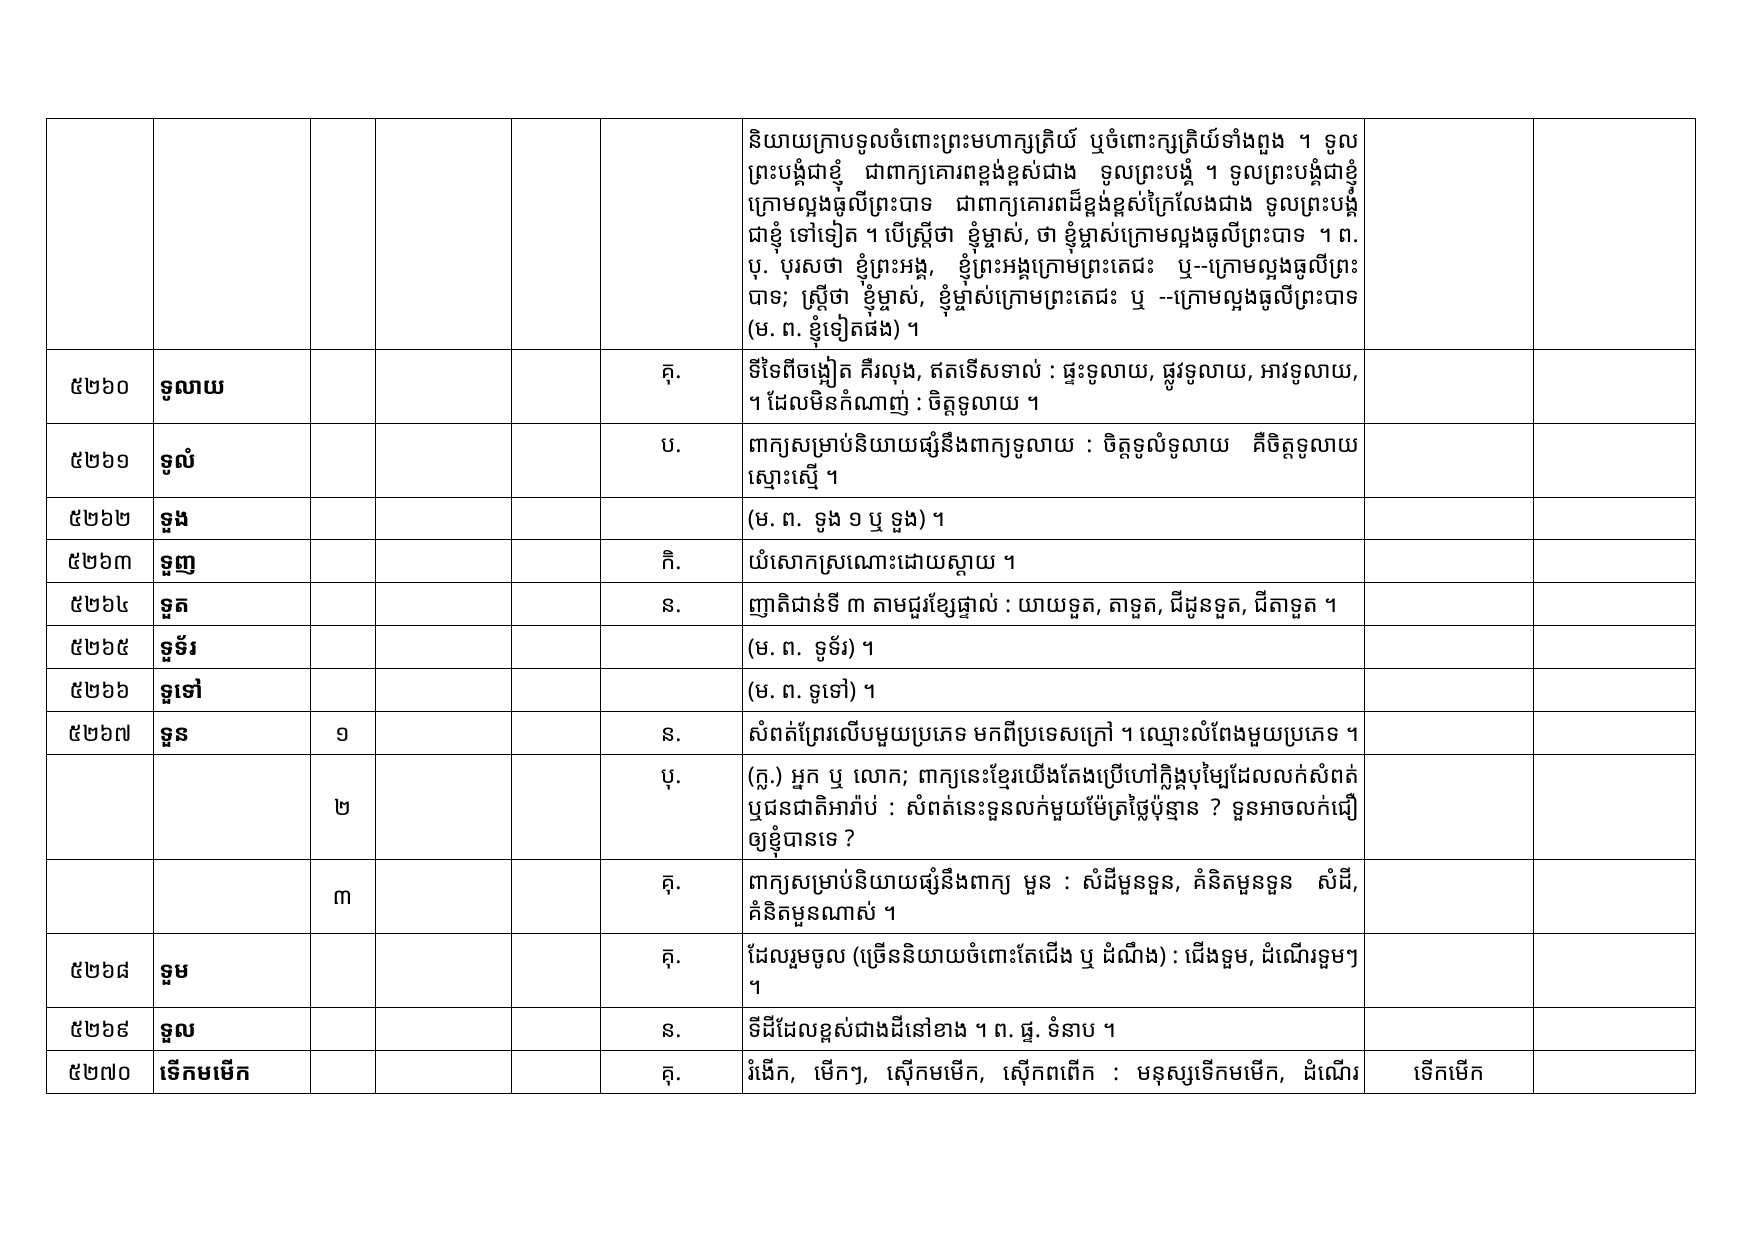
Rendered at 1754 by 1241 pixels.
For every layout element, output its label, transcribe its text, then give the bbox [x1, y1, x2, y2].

table_cell [1534, 1051, 1695, 1092]
table_cell [311, 540, 375, 582]
table_cell (ម. ព. ទូទ័រ) ។ [743, 626, 1364, 668]
table_cell [376, 712, 511, 753]
table_cell [512, 424, 600, 497]
table_cell ទួង [154, 498, 310, 539]
table_cell [1365, 860, 1533, 933]
table_cell ២ [311, 755, 375, 859]
table_cell ដែល​រួម​ចូល (ច្រើន​និយាយ​ចំពោះ​តែ​ជើង ឬ ដំណឹង) : ជើង​ទួម, ដំណើរ​ទួម​ៗ ។ [743, 934, 1364, 1007]
table_cell [376, 424, 511, 497]
table_cell [1534, 424, 1695, 497]
table_cell [1534, 1008, 1695, 1050]
table_cell [1365, 498, 1533, 539]
table_cell [376, 626, 511, 668]
table_cell [1534, 350, 1695, 422]
table_cell ទី​ដី​ដែល​ខ្ពស់​ជាង​ដី​នៅ​ខាង ។ ព. ផ្ទ. ទំនាប ។ [743, 1008, 1364, 1050]
table_cell (ម. ព. ទូទៅ) ។ [743, 669, 1364, 711]
table_cell [311, 669, 375, 711]
table_cell [376, 1051, 511, 1092]
table_cell [311, 424, 375, 497]
table_cell [311, 350, 375, 422]
table_cell [512, 669, 600, 711]
table_cell ញាតិ​ជាន់​ទី ៣ តាម​ជួរ​ខ្សែ​ផ្ទាល់ : យាយ​ទួត, តា​ទួត, ជីដូន​ទួត, ជីតា​ទួត ។ [743, 583, 1364, 625]
table_cell ទួន [154, 712, 310, 753]
table_cell ៥២៦៨ [47, 934, 153, 1007]
table_cell [376, 350, 511, 422]
table_cell [376, 669, 511, 711]
table_cell ទើកមើក [1365, 1051, 1533, 1092]
table_cell [601, 119, 742, 348]
table_cell ៥២៦៤ [47, 583, 153, 625]
table_cell ទើកមមើក [154, 1051, 310, 1092]
table_cell [1534, 755, 1695, 859]
table_cell រំងើក, មើក​ៗ, ស៊ើកមមើក, ស៊ើកពពើក : មនុស្ស​ទើកមមើក, ដំណើរ​ [743, 1051, 1364, 1092]
table_cell [1365, 712, 1533, 753]
table_cell [512, 350, 600, 422]
table_cell [47, 755, 153, 859]
table_cell [376, 498, 511, 539]
table_cell ទីទៃ​ពី​ចង្អៀត គឺ​រលុង, ឥត​ទើស​ទាល់ : ផ្ទះ​ទូលាយ, ផ្លូវ​ទូលាយ, អាវ​ទូលាយ, ។ ដែល​មិន​កំណាញ់ : ចិត្ត​ទូលាយ ។ [743, 350, 1364, 422]
table_cell ន. [601, 1008, 742, 1050]
table_cell [154, 755, 310, 859]
table_cell ៥២៦៩ [47, 1008, 153, 1050]
table_cell [1534, 540, 1695, 582]
table_cell សំពត់​ព្រែ​រលើប​មួយ​ប្រភេទ មក​ពី​ប្រទេស​ក្រៅ ។ ឈ្មោះ​លំពែង​មួយ​ប្រភេទ ។ [743, 712, 1364, 753]
table_cell ទួម [154, 934, 310, 1007]
table_cell [512, 498, 600, 539]
table_cell ន. [601, 583, 742, 625]
table_cell [1365, 583, 1533, 625]
table_cell [601, 498, 742, 539]
table_cell ទួទ័រ [154, 626, 310, 668]
table_cell [1365, 934, 1533, 1007]
table_cell [311, 934, 375, 1007]
table_cell [1365, 424, 1533, 497]
table_cell [376, 860, 511, 933]
table_cell [154, 119, 310, 348]
table_cell [311, 1008, 375, 1050]
table_cell ៥២៦១ [47, 424, 153, 497]
table_cell ន. [601, 712, 742, 753]
table_cell [311, 1051, 375, 1092]
table_cell ទួញ [154, 540, 310, 582]
table_cell ៥២៦៣ [47, 540, 153, 582]
table_cell [311, 583, 375, 625]
table_cell [601, 669, 742, 711]
table_cell [1534, 860, 1695, 933]
table_cell [1365, 540, 1533, 582]
table_cell [512, 583, 600, 625]
table_cell [1365, 626, 1533, 668]
table_cell [1534, 934, 1695, 1007]
table_cell [1534, 583, 1695, 625]
table_cell [376, 1008, 511, 1050]
table_cell ១ [311, 712, 375, 753]
table_cell ពាក្យ​សម្រាប់​និយាយ​ផ្សំ​នឹង​ពាក្យ​ទូលាយ : ចិត្ត​ទូលំទូលាយ គឺ​ចិត្ត​ទូលាយ​ស្មោះ​ស្មើ ។ [743, 424, 1364, 497]
table_cell [1365, 755, 1533, 859]
table_cell [1365, 1008, 1533, 1050]
table_cell កិ. [601, 540, 742, 582]
table_cell ៥២៦០ [47, 350, 153, 422]
table_cell [47, 119, 153, 348]
table_cell [376, 755, 511, 859]
table_cell (ក្ល.) អ្នក ឬ លោក; ពាក្យ​នេះ​ខ្មែរ​យើង​តែង​ប្រើ​ហៅ​ក្លិង្គ​បុម្បៃ​ដែល​លក់​សំពត់ ឬ​ជន​ជាតិ​អារ៉ាប់ : សំពត់​នេះ​ទួន​លក់​មួយ​ម៉ែត្រ​ថ្លៃ​ប៉ុន្មាន ? ទួន​អាច​លក់​ជឿ​ឲ្យ​ខ្ញុំ​បាន​ទេ ? [743, 755, 1364, 859]
table_cell ៥២៦៥ [47, 626, 153, 668]
table_cell ទួត [154, 583, 310, 625]
table_cell [1534, 669, 1695, 711]
table_cell ៣ [311, 860, 375, 933]
table_cell [311, 498, 375, 539]
table_cell [512, 934, 600, 1007]
table_cell ទួទៅ [154, 669, 310, 711]
table_cell [47, 860, 153, 933]
table_cell [512, 860, 600, 933]
table_cell (ម. ព. ទូង ១ ឬ ទួង) ។ [743, 498, 1364, 539]
table_cell ៥២៦៧ [47, 712, 153, 753]
table_cell ៥២៧០ [47, 1051, 153, 1092]
table_cell [311, 119, 375, 348]
table_cell [376, 583, 511, 625]
table_cell [376, 540, 511, 582]
table_cell ទូលាយ [154, 350, 310, 422]
table_cell [1365, 350, 1533, 422]
table_cell ទួល [154, 1008, 310, 1050]
table_cell [1534, 119, 1695, 348]
table_cell ៥២៦២ [47, 498, 153, 539]
table_cell [601, 626, 742, 668]
table_cell [376, 119, 511, 348]
table_cell [311, 626, 375, 668]
table_cell [512, 1051, 600, 1092]
table_cell យំ​សោក​ស្រណោះ​ដោយ​ស្ដាយ ។ [743, 540, 1364, 582]
table_cell [1534, 712, 1695, 753]
table_cell គុ. [601, 934, 742, 1007]
table_cell [512, 755, 600, 859]
table_cell [1365, 669, 1533, 711]
table_cell [512, 712, 600, 753]
table_cell ទូលំ [154, 424, 310, 497]
table_cell [376, 934, 511, 1007]
table_cell គុ. [601, 860, 742, 933]
table_cell [1534, 498, 1695, 539]
table_cell ៥២៦៦ [47, 669, 153, 711]
table_cell [154, 860, 310, 933]
table_cell [512, 1008, 600, 1050]
table_cell [512, 626, 600, 668]
table_cell [1534, 626, 1695, 668]
table_cell [512, 540, 600, 582]
table_cell [1365, 119, 1533, 348]
table_cell គុ. [601, 1051, 742, 1092]
table_cell ពាក្យ​សម្រាប់​និយាយ​ផ្សំ​នឹង​ពាក្យ មួន : សំដី​មួន​ទួន, គំនិត​មួន​ទួន សំដី, គំនិត​មួន​ណាស់ ។ [743, 860, 1364, 933]
table_cell និយាយ​ក្រាប​ទូល​ចំពោះ​ព្រះ​មហា​ក្សត្រិយ៍ ឬ​ចំពោះ​ក្សត្រិយ៍​ទាំងពួង ។ ទូល​ព្រះ​បង្គំ​ជា​ខ្ញុំ ជា​ពាក្យ​គោរព​ខ្ពង់ខ្ពស់​ជាង ទូល​ព្រះ​បង្គំ ។ ទូល​ព្រះ​បង្គំ​ជា​ខ្ញុំ ក្រោម​ល្អង​ធូលី​ព្រះ​បាទ ជា​ពាក្យ​គោរព​ដ៏​ខ្ពង់ខ្ពស់​ក្រៃលែង​ជាង ទូល​ព្រះ​បង្គំ​ជា​ខ្ញុំ ទៅ​ទៀត ។ បើ​ស្រ្តី​ថា ខ្ញុំ​ម្ចាស់, ថា ខ្ញុំ​ម្ចាស់​ក្រោម​ល្អង​ធូលី​ព្រះ​បាទ ។ ព. បុ. បុរស​ថា ខ្ញុំ​ព្រះ​អង្គ, ខ្ញុំ​ព្រះ​អង្គ​ក្រោម​ព្រះ​តេជះ ឬ--ក្រោម​ល្អង​ធូលី​ព្រះ​បាទ; ស្រ្តី​ថា ខ្ញុំ​ម្ចាស់, ខ្ញុំ​ម្ចាស់​ក្រោម​ព្រះ​តេជះ ឬ --ក្រោម​ល្អង​ធូលី​ព្រះ​បាទ (ម. ព. ខ្ញុំ​ទៀត​ផង) ។ [743, 119, 1364, 348]
table_cell បុ. [601, 755, 742, 859]
table_cell គុ. [601, 350, 742, 422]
table_cell [512, 119, 600, 348]
table_cell ប. [601, 424, 742, 497]
